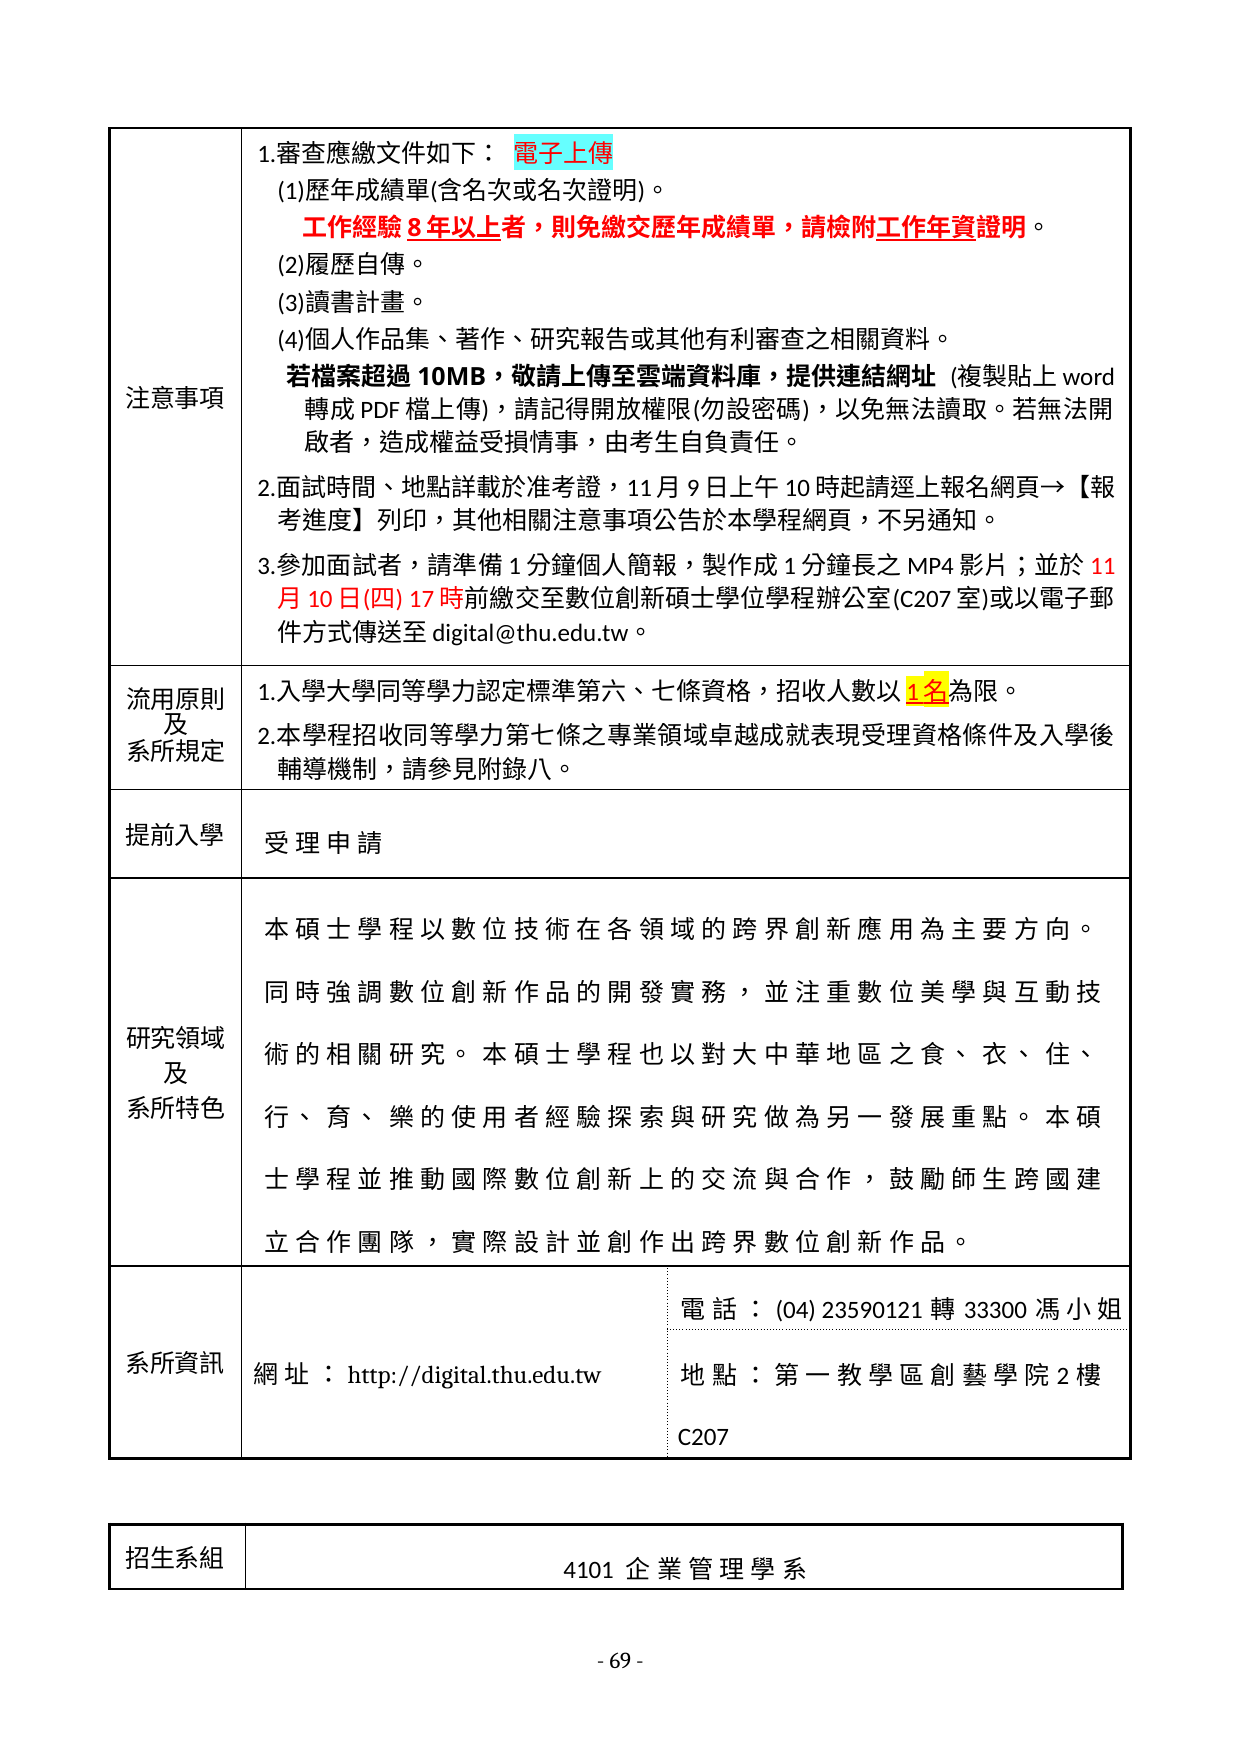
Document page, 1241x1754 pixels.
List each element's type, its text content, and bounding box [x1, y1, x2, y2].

table_cell 流用原則 及 系所規定 [111, 666, 241, 788]
table_cell 1.審查應繳文件如下： 電子上傳 (1)歷年成績單(含名次或名次證明)。 工作經驗8年以上者，則免繳交歷年成績單，請檢附工作年資證明。 (2)履歷自傳。 (3)讀書計畫。 (4)個人作品集、著作、研究報告或其他有利審查之相關資料。 若檔案超過10MB，敬請上傳至雲端資料庫，提供連結網址 (複製貼上word轉成PDF檔上傳)，請記得開放權限(勿設密碼)，以免無法讀取。若無法開啟者，造成權益受損情事，由考生自負責任。 2.面試時間、地點詳載於准考證，11月9日上午10時起請逕上報名網頁→【報考進度】列印，其他相關注意事項公告於本學程網頁，不另通知。 3.參加面試者，請準備1分鐘個人簡報，製作成1分鐘長之MP4影片；並於11月10日(四) 17時前繳交至數位創新碩士學位學程辦公室(C207室)或以電子郵件方式傳送至digital@thu.edu.tw。 [242, 129, 1129, 664]
table_cell 地點：第一教學區創藝學院2樓C207 [667, 1329, 1129, 1457]
table_header [1124, 1523, 1131, 1588]
table_cell 本碩士學程以數位技術在各領域的跨界創新應用為主要方向。同時強調數位創新作品的開發實務，並注重數位美學與互動技術的相關研究。本碩士學程也以對大中華地區之食、衣、住、行、育、樂的使用者經驗探索與研究做為另一發展重點。本碩士學程並推動國際數位創新上的交流與合作，鼓勵師生跨國建立合作團隊，實際設計並創作出跨界數位創新作品。 [242, 879, 1129, 1265]
table_cell 網址：http://digital.thu.edu.tw [242, 1267, 667, 1457]
table_cell 研究領域 及 系所特色 [111, 879, 241, 1265]
table_cell 系所資訊 [111, 1267, 241, 1457]
table_cell 受理申請 [242, 790, 1129, 877]
table_cell 電話：(04) 23590121轉33300馮小姐 [667, 1267, 1129, 1329]
table_header 招生系組 [111, 1526, 245, 1588]
table_cell 1.入學大學同等學力認定標準第六、七條資格，招收人數以1名為限。 2.本學程招收同等學力第七條之專業領域卓越成就表現受理資格條件及入學後輔導機制，請參見附錄八。 [242, 666, 1129, 788]
table_cell 注意事項 [111, 129, 241, 664]
table_header 4101 企業管理學系 [246, 1526, 1121, 1588]
table_cell 提前入學 [111, 790, 241, 877]
